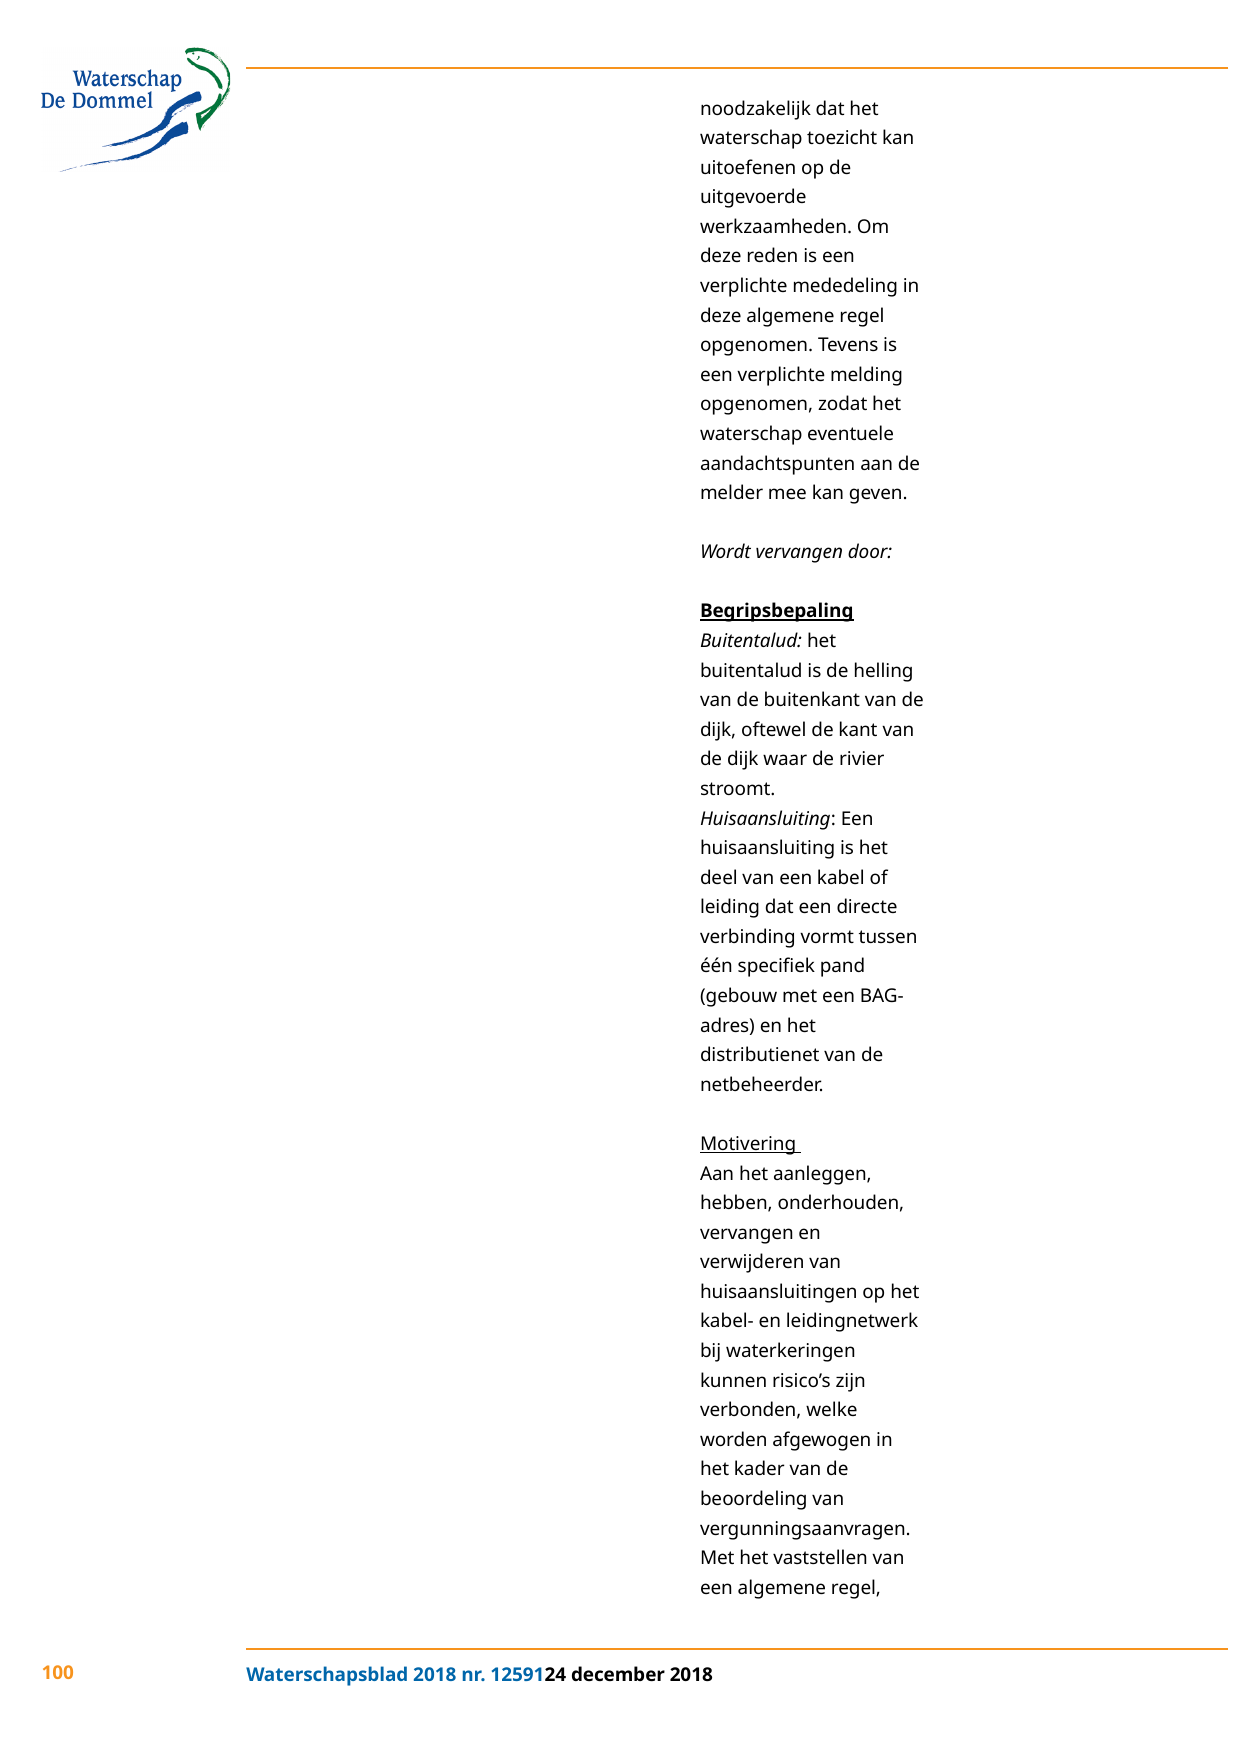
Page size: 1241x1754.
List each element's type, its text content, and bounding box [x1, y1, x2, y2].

picture [41, 47, 231, 172]
table_cell [248, 95, 474, 1600]
table_cell [474, 95, 700, 1600]
table_cell noodzakelijk dat het waterschap toezicht kan uitoefenen op de uitgevoerde werkzaamheden. Om deze reden is een verplichte mededeling in deze algemene regel opgenomen. Tevens is een verplichte melding opgenomen, zodat het waterschap eventuele aandachtspunten aan de melder mee kan geven. Wordt vervangen door: Begripsbepaling Buitentalud: het buitentalud is de helling van de buitenkant van de dijk, oftewel de kant van de dijk waar de rivier stroomt. Huisaansluiting: Een huisaansluiting is het deel van een kabel of leiding dat een directe verbinding vormt tussen één specifiek pand (gebouw met een BAG-adres) en het distributienet van de netbeheerder. Motivering Aan het aanleggen, hebben, onderhouden, vervangen en verwijderen van huisaansluitingen op het kabel- en leidingnetwerk bij waterkeringen kunnen risico’s zijn verbonden, welke worden afgewogen in het kader van de beoordeling van vergunningsaanvragen. Met het vaststellen van een algemene regel, [700, 95, 926, 1600]
table_cell [926, 95, 1152, 1600]
